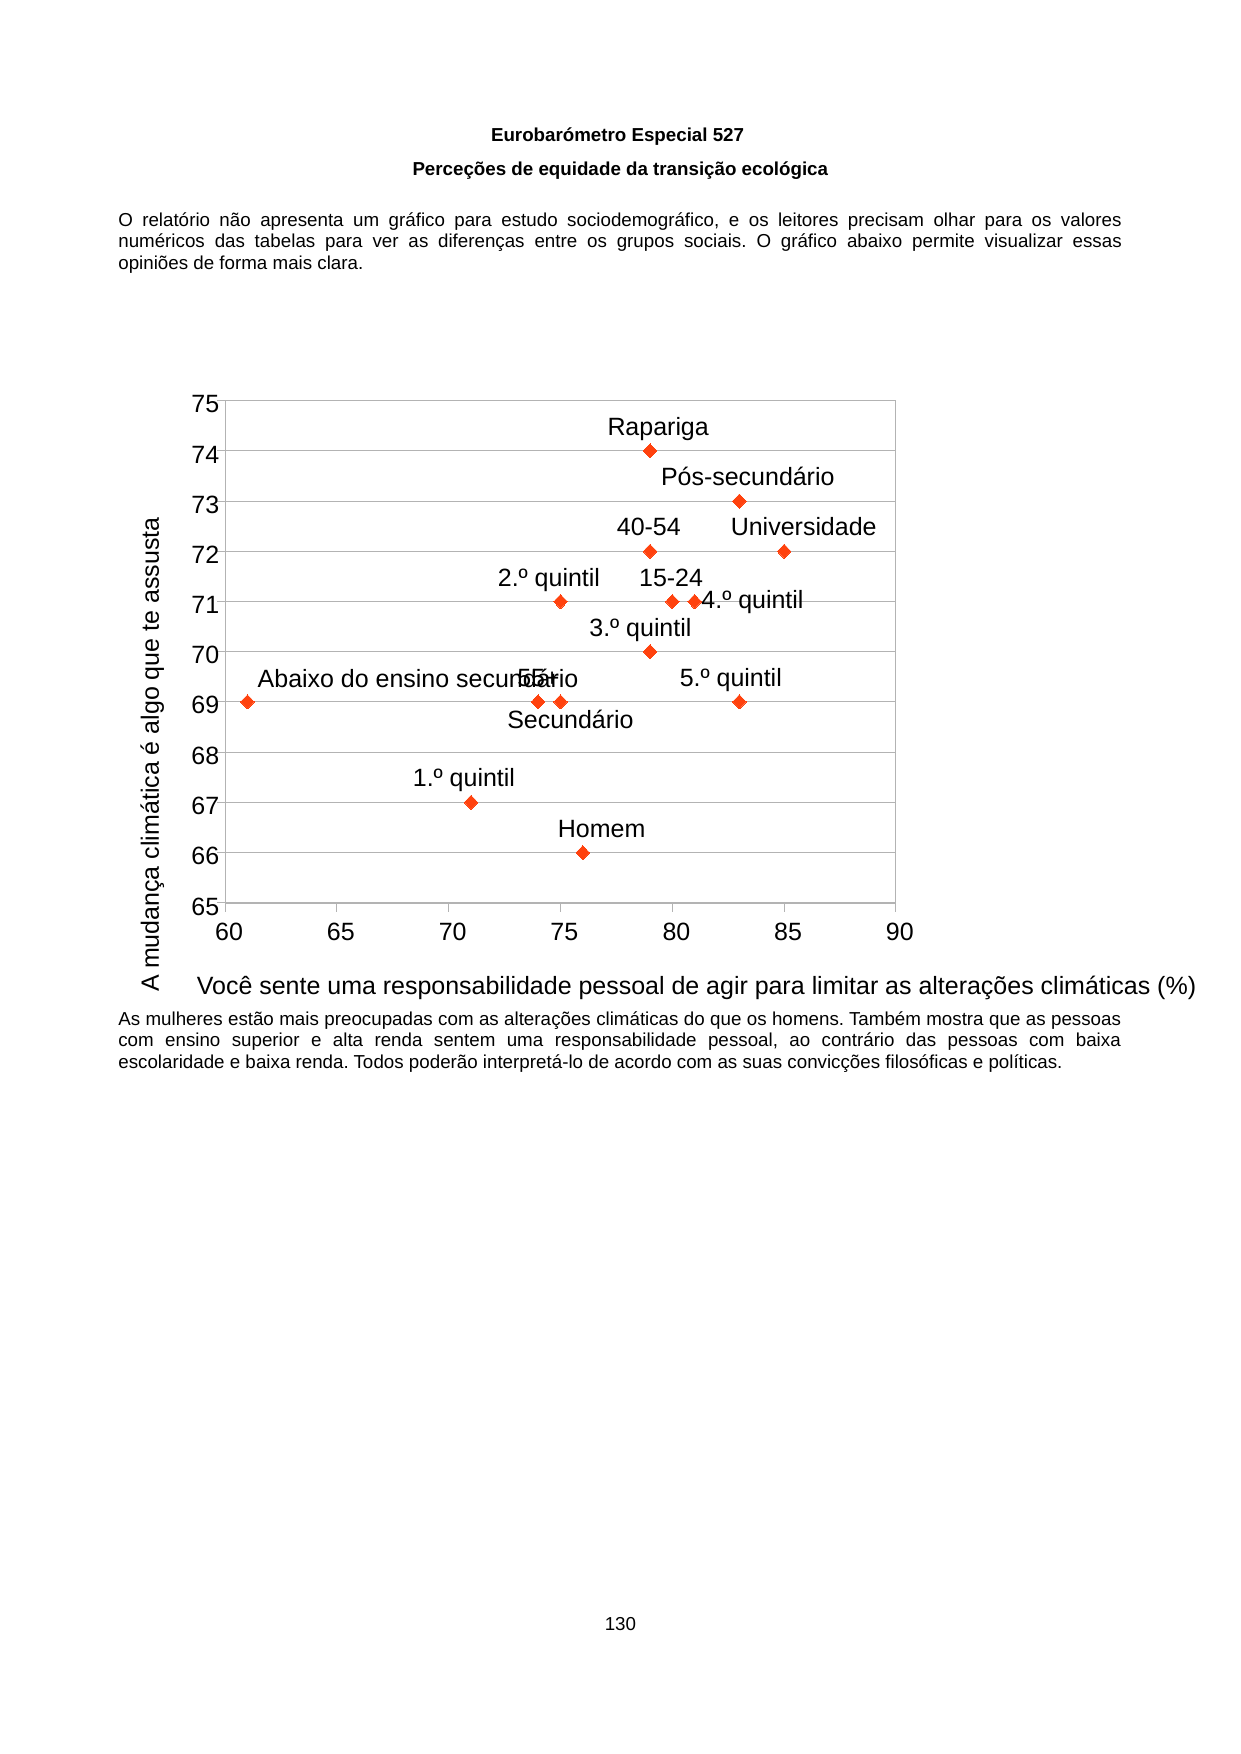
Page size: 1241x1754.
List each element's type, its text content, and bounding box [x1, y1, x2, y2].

text As mulheres estão mais preocupadas com as alterações climáticas do que os homens. Também mostra que as pessoas com ensino superior e alta renda sentem uma responsabilidade pessoal, ao contrário das pessoas com baixa escolaridade e baixa renda. Todos poderão interpretá-lo de acordo com as suas convicções filosóficas e políticas. [118, 324, 1122, 1072]
text O relatório não apresenta um gráfico para estudo sociodemográfico, e os leitores precisam olhar para os valores numéricos das tabelas para ver as diferenças entre os grupos sociais. O gráfico abaixo permite visualizar essas opiniões de forma mais clara. [118, 208, 1122, 273]
